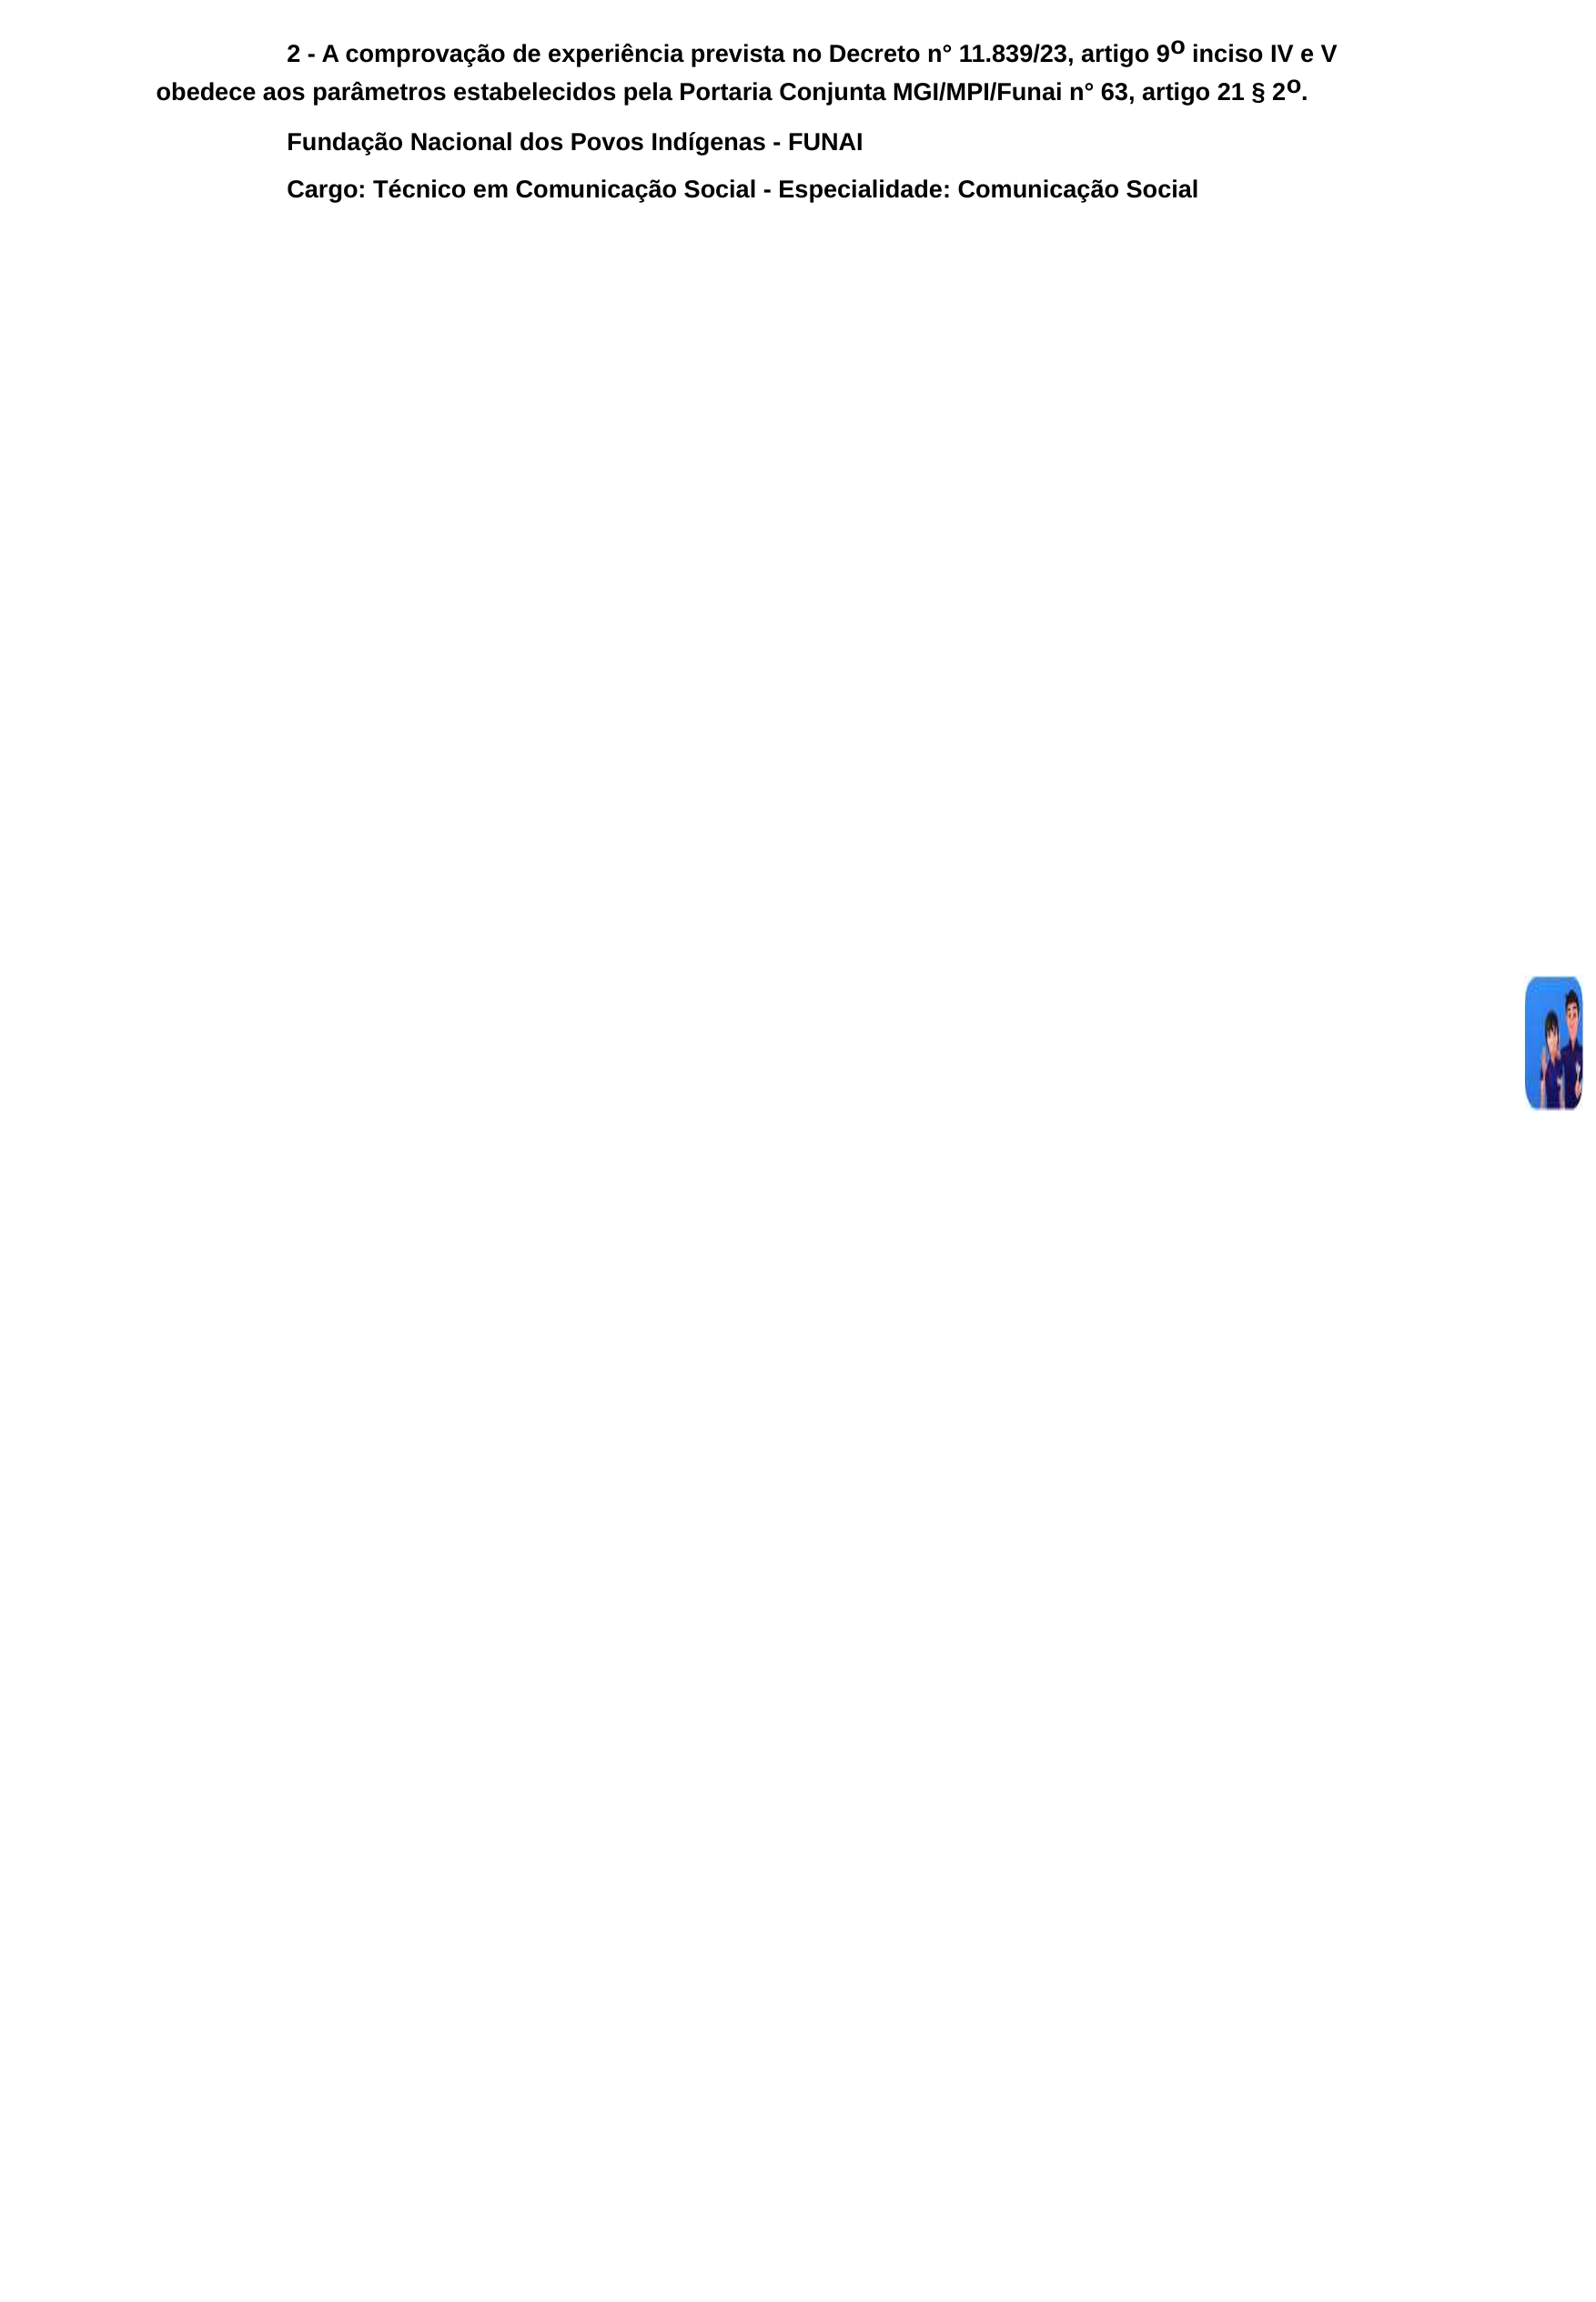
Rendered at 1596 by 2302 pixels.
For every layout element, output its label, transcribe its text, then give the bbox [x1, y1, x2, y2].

text 2 - A comprovação de experiência prevista no Decreto n° 11.839/23, artigo 9o inciso IV e V obedece aos parâmetros estabelecidos pela Portaria Conjunta MGI/MPI/Funai n° 63, artigo 21 § 2o. [156, 31, 1440, 108]
text Fundação Nacional dos Povos Indígenas - FUNAI [156, 131, 1440, 156]
text Cargo: Técnico em Comunicação Social - Especialidade: Comunicação Social [156, 178, 1440, 203]
